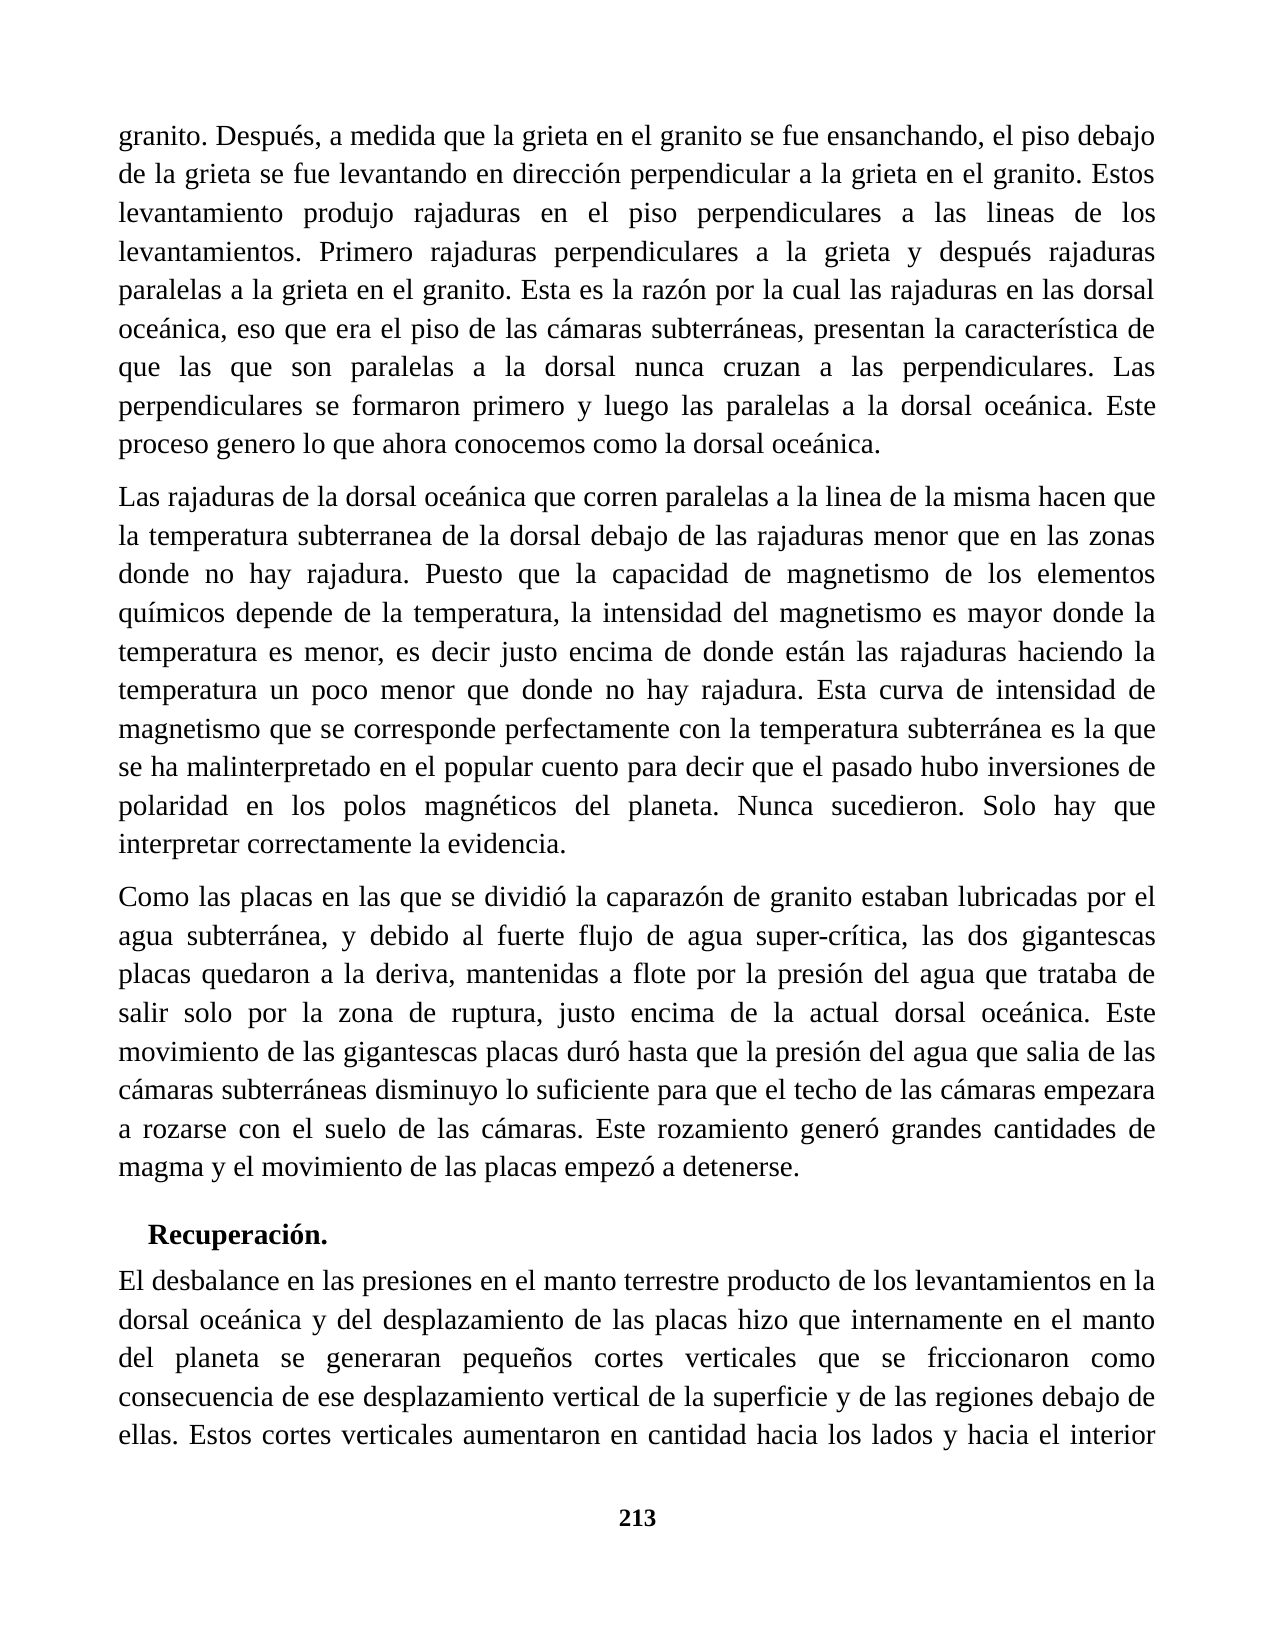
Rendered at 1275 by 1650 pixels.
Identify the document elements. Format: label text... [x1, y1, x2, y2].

text Las rajaduras de la dorsal oceánica que corren paralelas a la linea de la misma hacen que la temperatura subterranea de la dorsal debajo de las rajaduras menor que en las zonas donde no hay rajadura. Puesto que la capacidad de magnetismo de los elementos químicos depende de la temperatura, la intensidad del magnetismo es mayor donde la temperatura es menor, es decir justo encima de donde están las rajaduras haciendo la temperatura un poco menor que donde no hay rajadura. Esta curva de intensidad de magnetismo que se corresponde perfectamente con la temperatura subterránea es la que se ha malinterpretado en el popular cuento para decir que el pasado hubo inversiones de polaridad en los polos magnéticos del planeta. Nunca sucedieron. Solo hay que interpretar correctamente la evidencia. [118, 479, 1157, 860]
text El desbalance en las presiones en el manto terrestre producto de los levantamientos en la dorsal oceánica y del desplazamiento de las placas hizo que internamente en el manto del planeta se generaran pequeños cortes verticales que se friccionaron como consecuencia de ese desplazamiento vertical de la superficie y de las regiones debajo de ellas. Estos cortes verticales aumentaron en cantidad hacia los lados y hacia el interior [118, 1263, 1157, 1451]
text granito. Después, a medida que la grieta en el granito se fue ensanchando, el piso debajo de la grieta se fue levantando en dirección perpendicular a la grieta en el granito. Estos levantamiento produjo rajaduras en el piso perpendiculares a las lineas de los levantamientos. Primero rajaduras perpendiculares a la grieta y después rajaduras paralelas a la grieta en el granito. Esta es la razón por la cual las rajaduras en las dorsal oceánica, eso que era el piso de las cámaras subterráneas, presentan la característica de que las que son paralelas a la dorsal nunca cruzan a las perpendiculares. Las perpendiculares se formaron primero y luego las paralelas a la dorsal oceánica. Este proceso genero lo que ahora conocemos como la dorsal oceánica. [118, 118, 1157, 460]
subtitle Recuperación. [148, 1217, 1157, 1251]
text Como las placas en las que se dividió la caparazón de granito estaban lubricadas por el agua subterránea, y debido al fuerte flujo de agua super-crítica, las dos gigantescas placas quedaron a la deriva, mantenidas a flote por la presión del agua que trataba de salir solo por la zona de ruptura, justo encima de la actual dorsal oceánica. Este movimiento de las gigantescas placas duró hasta que la presión del agua que salia de las cámaras subterráneas disminuyo lo suficiente para que el techo de las cámaras empezara a rozarse con el suelo de las cámaras. Este rozamiento generó grandes cantidades de magma y el movimiento de las placas empezó a detenerse. [118, 879, 1157, 1183]
